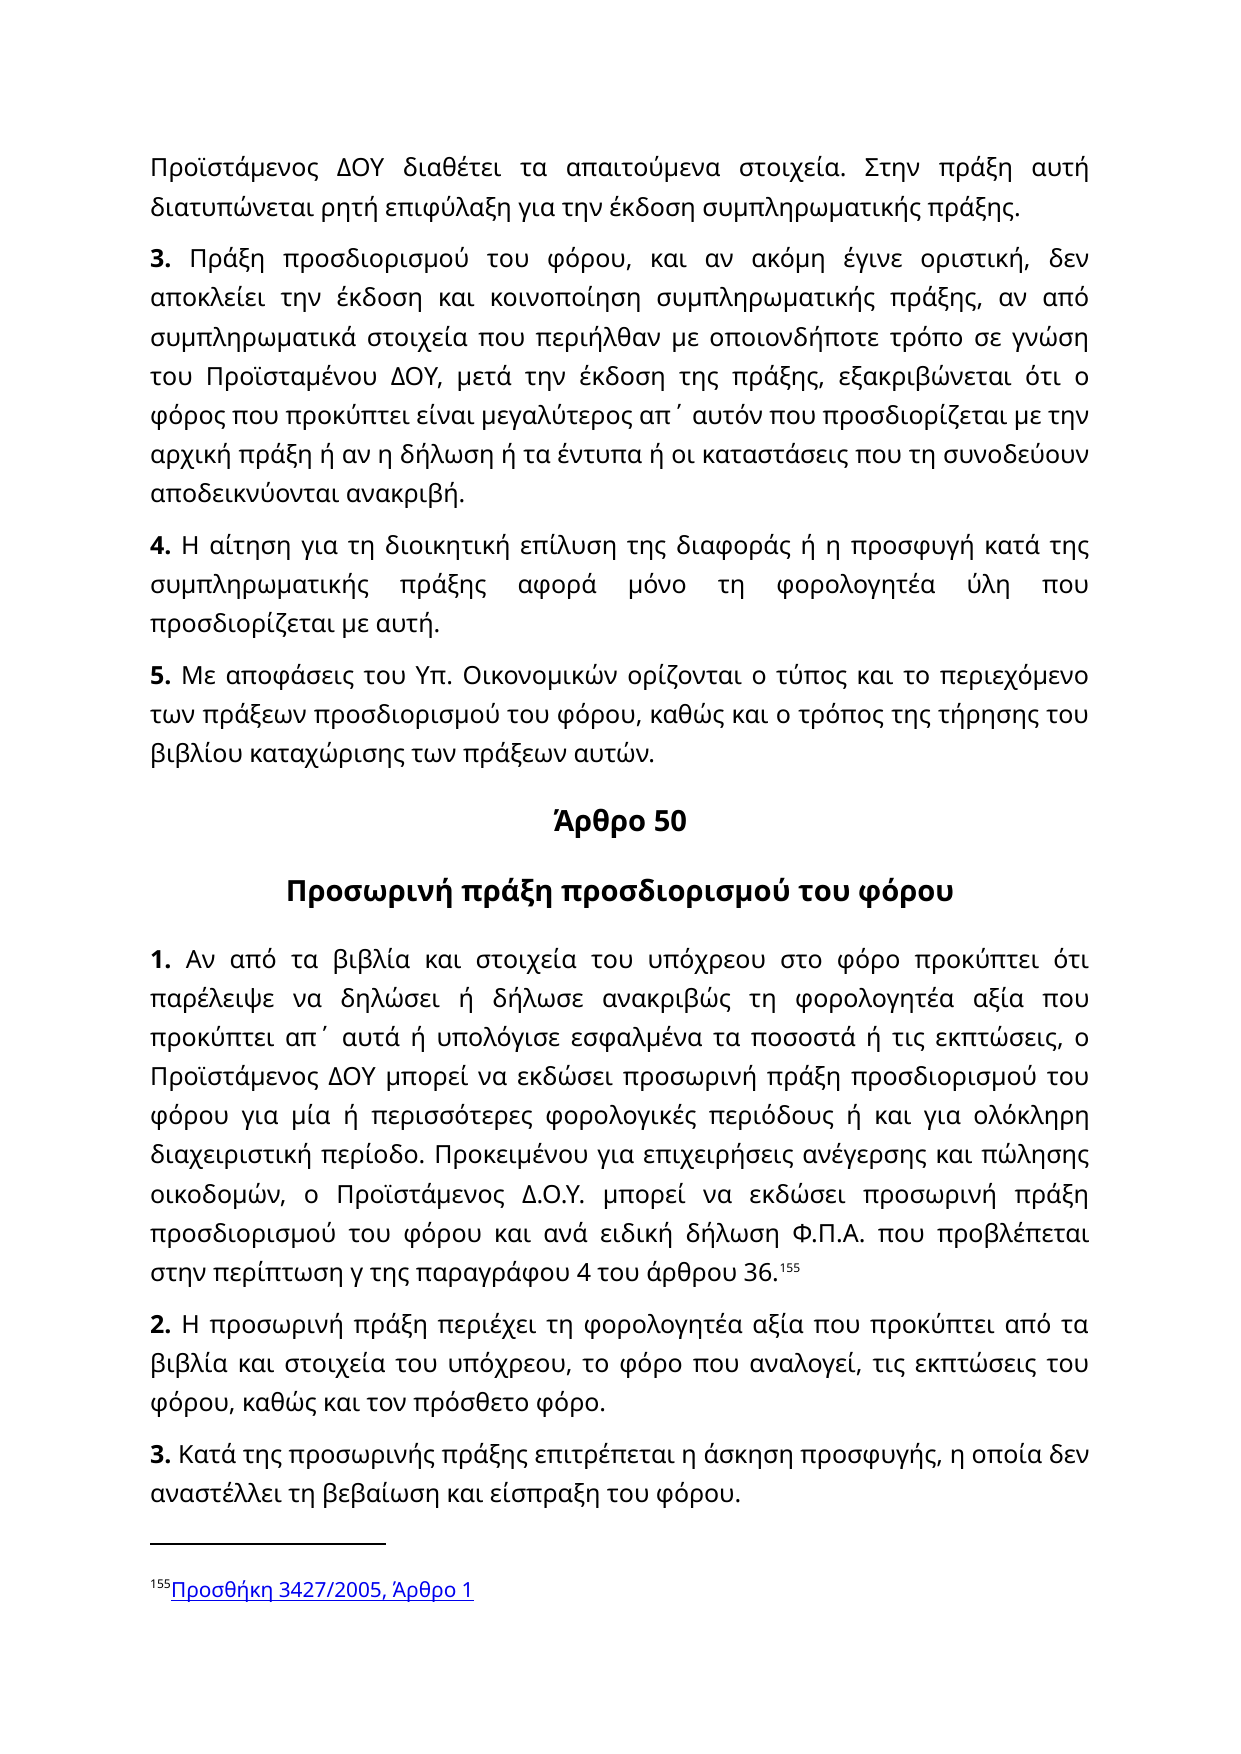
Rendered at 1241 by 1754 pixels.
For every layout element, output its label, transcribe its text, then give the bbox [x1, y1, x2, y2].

text 5. Με αποφάσεις του Υπ. Οικονομικών ορίζονται ο τύπος και το περιεχόμενο των πράξεων προσδιορισμού του φόρου, καθώς και ο τρόπος της τήρησης του βιβλίου καταχώρισης των πράξεων αυτών. [150, 657, 1090, 770]
subtitle Άρθρο 50 [150, 800, 1090, 840]
subtitle Προσωρινή πράξη προσδιορισμού του φόρου [150, 871, 1090, 910]
text 4. Η αίτηση για τη διοικητική επίλυση της διαφοράς ή η προσφυγή κατά της συμπληρωματικής πράξης αφορά μόνο τη φορολογητέα ύλη που προσδιορίζεται με αυτή. [150, 527, 1090, 640]
text 1. Αν από τα βιβλία και στοιχεία του υπόχρεου στο φόρο προκύπτει ότι παρέλειψε να δηλώσει ή δήλωσε ανακριβώς τη φορολογητέα αξία που προκύπτει απ΄ αυτά ή υπολόγισε εσφαλμένα τα ποσοστά ή τις εκπτώσεις, ο Προϊστάμενος ΔΟΥ μπορεί να εκδώσει προσωρινή πράξη προσδιορισμού του φόρου για μία ή περισσότερες φορο­λογικές περιόδους ή και για ολόκληρη διαχειριστική περίοδο. Προκειμένου για επιχειρήσεις ανέγερσης και πώλησης οικοδομών, ο Προϊστάμενος Δ.Ο.Υ. μπορεί να εκδώσει προσωρινή πράξη προσδιορισμού του φόρου και ανά ειδική δήλωση Φ.Π.Α. που προβλέπεται στην περίπτωση γ της παραγράφου 4 του άρθρου 36. [150, 941, 1090, 1289]
text Προσθήκη 3427/2005, Άρθρο 1 [150, 1576, 1090, 1604]
text 3. Πράξη προσδιορισμού του φόρου, και αν ακόμη έγινε οριστική, δεν αποκλείει την έκδοση και κοινοποίηση συμπληρωματικής πράξης, αν από συμπληρωματικά στοιχεία που περιήλθαν με οποιονδήποτε τρόπο σε γνώση του Προϊσταμένου ΔΟΥ, μετά την έκδοση της πράξης, εξακριβώνεται ότι ο φόρος που προκύπτει είναι μεγαλύτερος απ΄ αυτόν που προσδιορίζεται με την αρχική πράξη ή αν η δήλωση ή τα έντυπα ή οι καταστάσεις που τη συνοδεύουν αποδεικνύονται ανακριβή. [150, 241, 1090, 510]
text 2. Η προσωρινή πράξη περιέχει τη φορολογητέα αξία που προκύπτει από τα βιβλία και στοιχεία του υπόχρεου, το φόρο που αναλογεί, τις εκπτώσεις του φόρου, καθώς και τον πρόσθετο φόρο. [150, 1306, 1090, 1419]
text Προϊστάμενος ΔΟΥ διαθέτει τα απαιτούμενα στοιχεία. Στην πράξη αυτή διατυπώνεται ρητή επιφύλαξη για την έκδοση συμπληρωματικής πράξης. [150, 150, 1090, 223]
text 3. Κατά της προσωρινής πράξης επιτρέπεται η άσκηση προσφυγής, η οποία δεν αναστέλλει τη βεβαίωση και είσπραξη του φόρου. [150, 1436, 1090, 1509]
